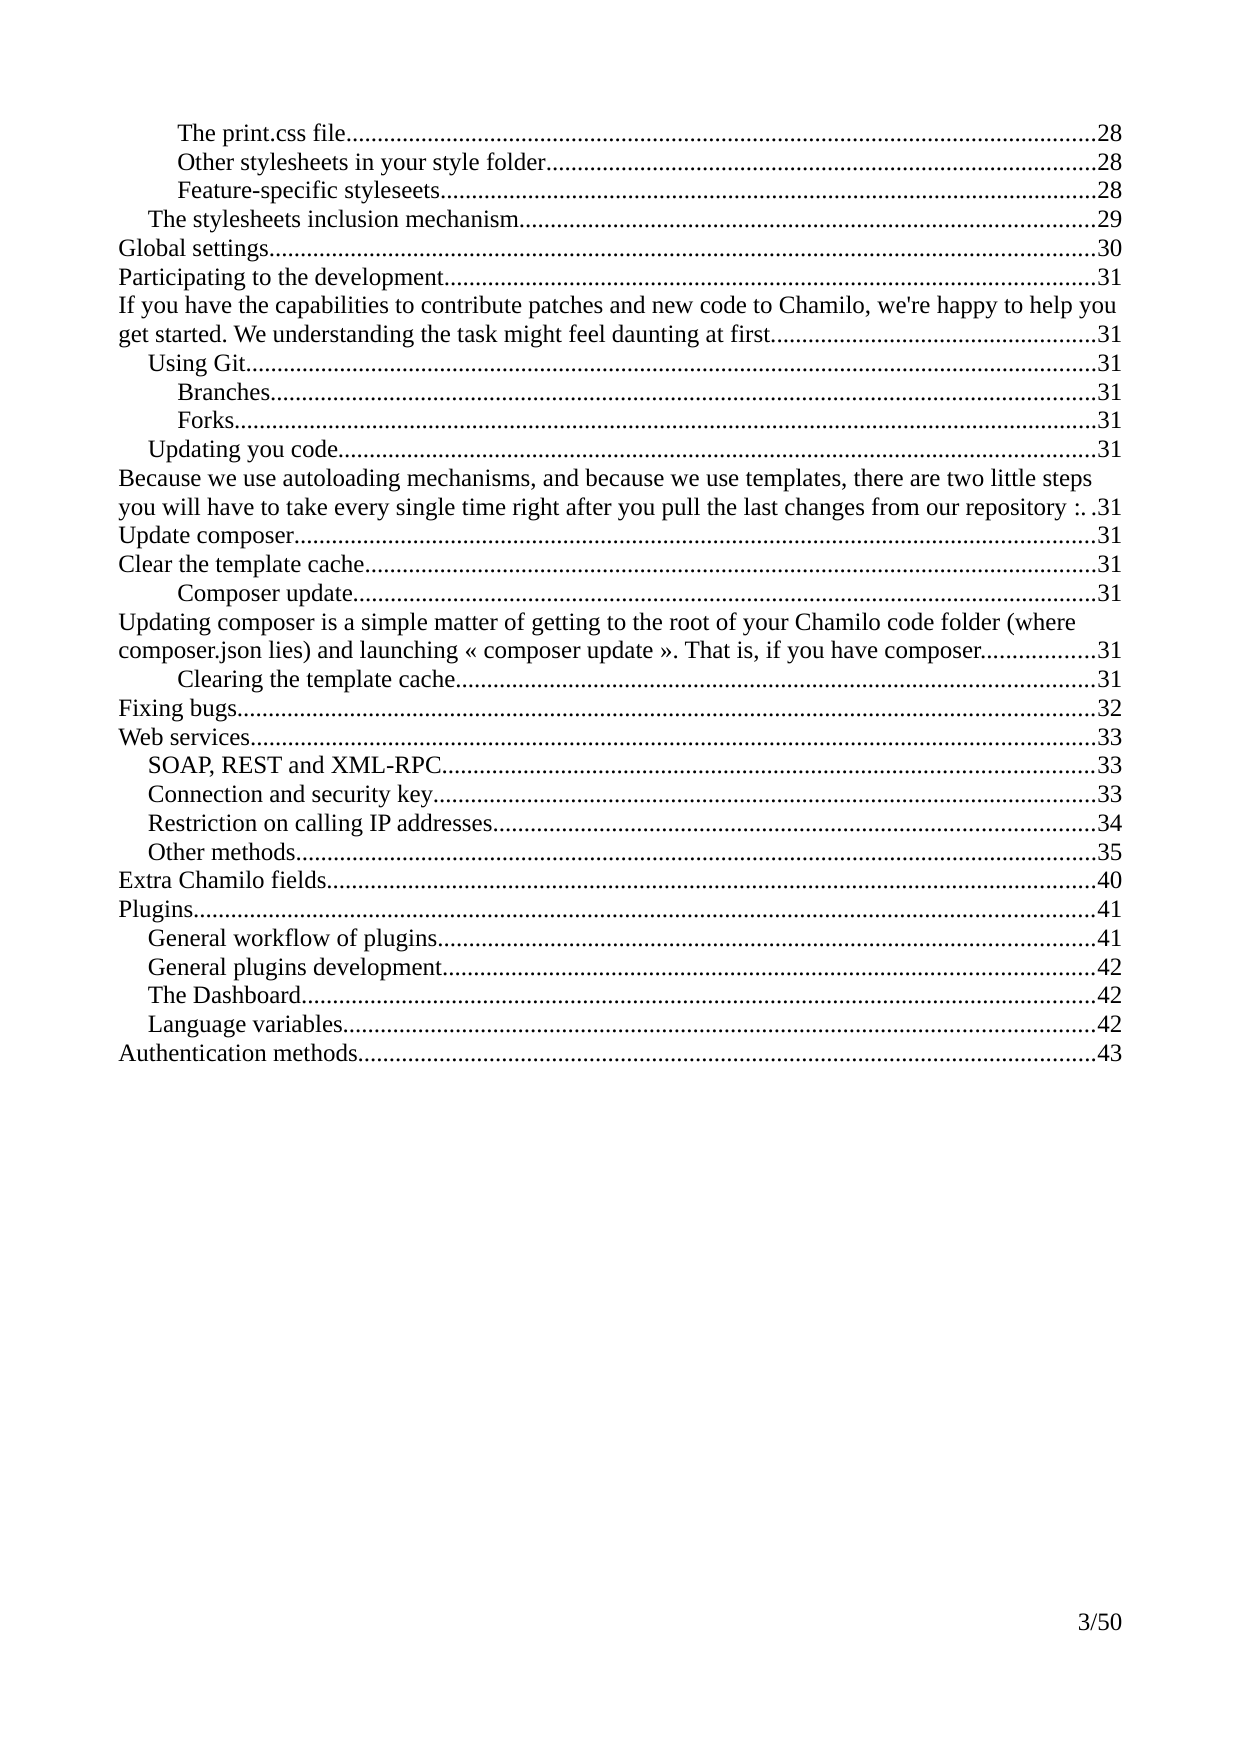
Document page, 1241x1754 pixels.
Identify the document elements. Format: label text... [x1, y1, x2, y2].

text Update composer 31 [118, 521, 1122, 549]
text Participating to the development 31 [118, 262, 1122, 291]
text Language variables 42 [148, 1009, 1122, 1038]
text If you have the capabilities to contribute patches and new code to Chamilo, we're happy to help you get started. We understanding the task might feel daunting at first. 31 [118, 291, 1122, 348]
text Global settings 30 [118, 233, 1122, 262]
text Composer update 31 [177, 578, 1122, 607]
text Forks 31 [177, 406, 1122, 434]
text General workflow of plugins 41 [148, 923, 1122, 952]
text SOAP, REST and XML-RPC 33 [148, 751, 1122, 779]
text Authentication methods 43 [118, 1038, 1122, 1067]
text The print.css file 28 [177, 118, 1122, 147]
text General plugins development 42 [148, 952, 1122, 981]
text Other stylesheets in your style folder 28 [177, 147, 1122, 176]
text Fixing bugs 32 [118, 693, 1122, 722]
text The Dashboard 42 [148, 981, 1122, 1009]
text Web services 33 [118, 722, 1122, 751]
text Clear the template cache 31 [118, 549, 1122, 578]
text Other methods 35 [148, 837, 1122, 866]
text Extra Chamilo fields 40 [118, 866, 1122, 894]
text Clearing the template cache 31 [177, 664, 1122, 693]
text Restriction on calling IP addresses 34 [148, 808, 1122, 837]
text Branches 31 [177, 377, 1122, 406]
text Feature-specific styleseets 28 [177, 176, 1122, 204]
text Updating you code 31 [148, 434, 1122, 463]
text Updating composer is a simple matter of getting to the root of your Chamilo code folder (where composer.json lies) and launching « composer update ». That is, if you have composer. 31 [118, 607, 1122, 664]
text The stylesheets inclusion mechanism 29 [148, 204, 1122, 233]
text Using Git 31 [148, 348, 1122, 377]
text Connection and security key 33 [148, 779, 1122, 808]
text Because we use autoloading mechanisms, and because we use templates, there are two little steps you will have to take every single time right after you pull the last changes from our repository : 31 [118, 463, 1122, 521]
text Plugins 41 [118, 894, 1122, 923]
